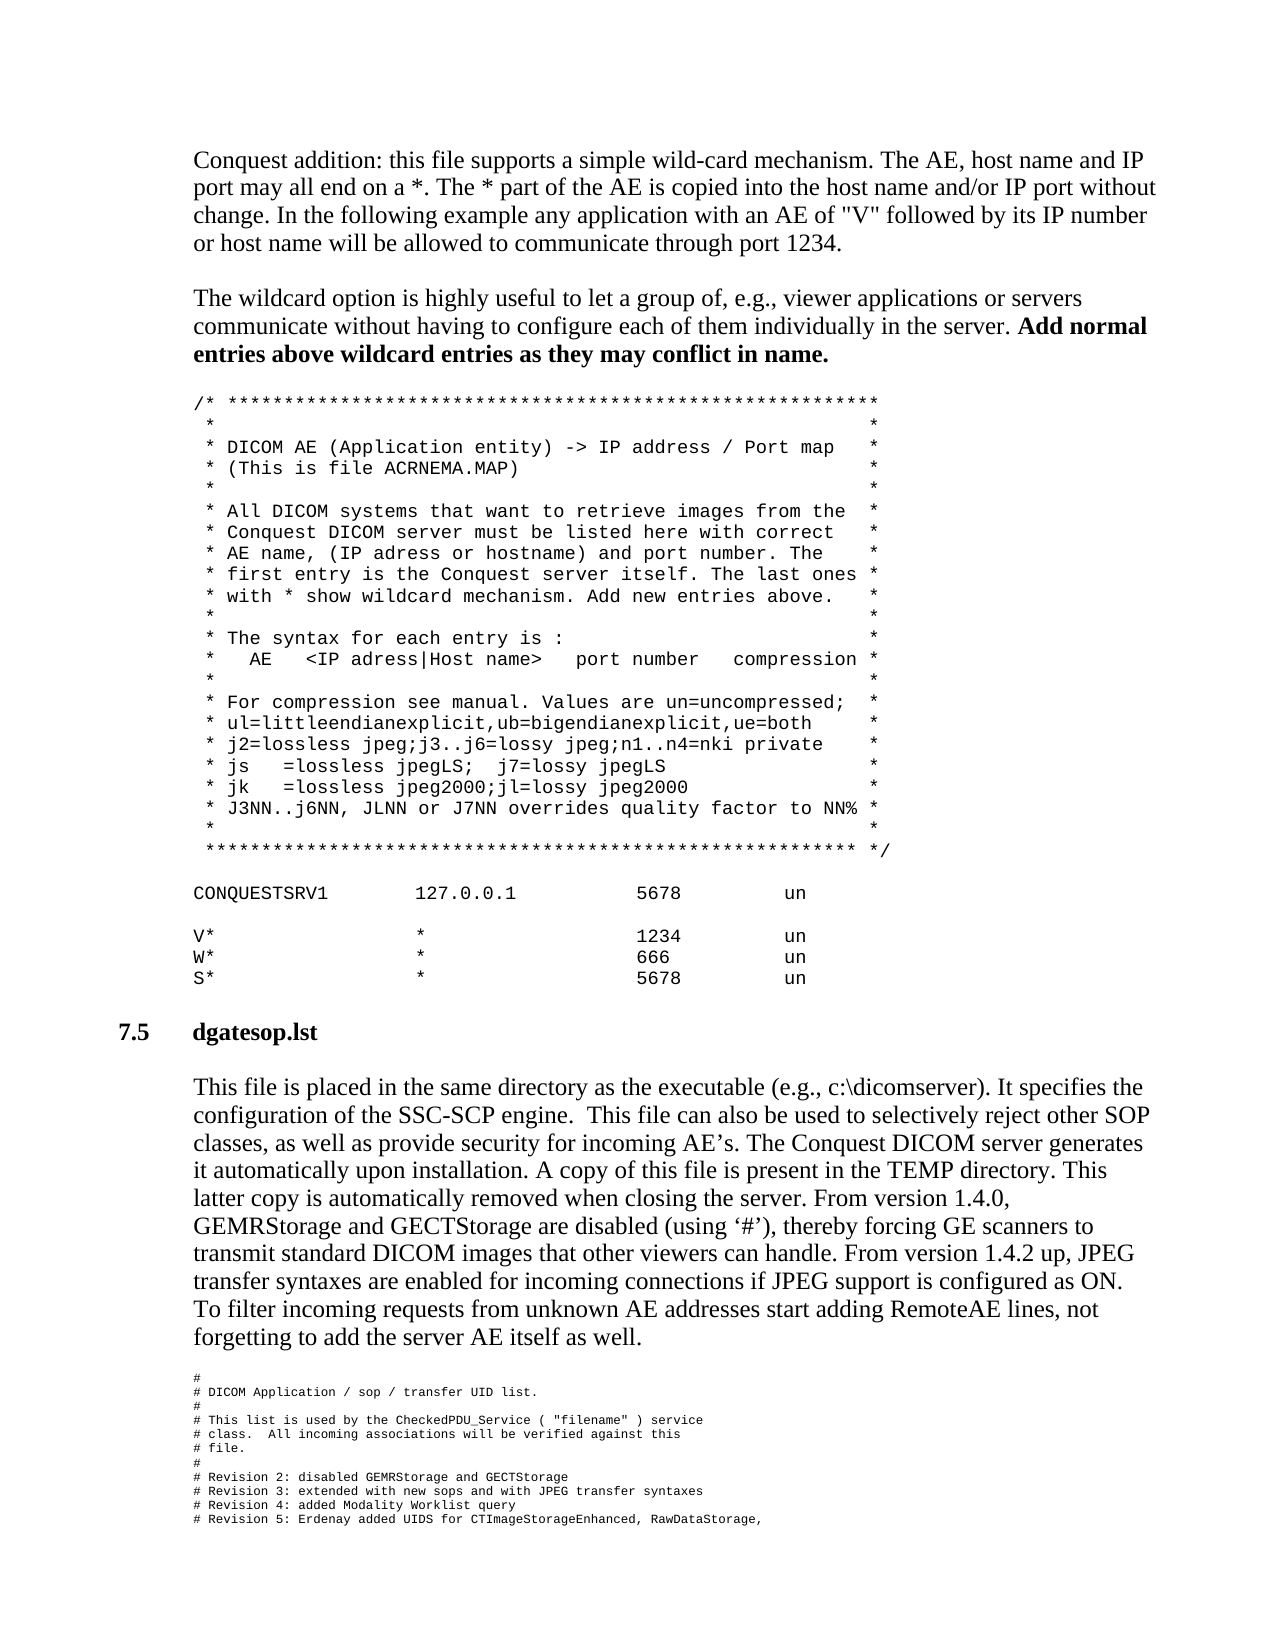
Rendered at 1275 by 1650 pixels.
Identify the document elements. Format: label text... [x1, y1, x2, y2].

text CONQUESTSRV1 127.0.0.1 5678 un [193, 884, 1157, 905]
text # [193, 1457, 1157, 1471]
text Conquest addition: this file supports a simple wild-card mechanism. The AE, host name and IP port may all end on a *. The * part of the AE is copied into the host name and/or IP port without change. In the following example any application with an AE of "V" followed by its IP number or host name will be allowed to communicate through port 1234. [193, 146, 1157, 257]
text * J3NN..j6NN, JLNN or J7NN overrides quality factor to NN% * [193, 799, 1157, 820]
text * (This is file ACRNEMA.MAP) * [193, 459, 1157, 480]
text * * [193, 820, 1157, 841]
text /* ********************************************************** [193, 395, 1157, 416]
text * Conquest DICOM server must be listed here with correct * [193, 523, 1157, 544]
text The wildcard option is highly useful to let a group of, e.g., viewer applications or servers communicate without having to configure each of them individually in the server. Add normal entries above wildcard entries as they may conflict in name. [193, 284, 1157, 367]
text * j2=lossless jpeg;j3..j6=lossy jpeg;n1..n4=nki private * [193, 735, 1157, 756]
text This file is placed in the same directory as the executable (e.g., c:\dicomserver). It specifies the configuration of the SSC-SCP engine. This file can also be used to selectively reject other SOP classes, as well as provide security for incoming AE’s. The Conquest DICOM server generates it automatically upon installation. A copy of this file is present in the TEMP directory. This latter copy is automatically removed when closing the server. From version 1.4.0, GEMRStorage and GECTStorage are disabled (using ‘#’), thereby forcing GE scanners to transmit standard DICOM images that other viewers can handle. From version 1.4.2 up, JPEG transfer syntaxes are enabled for incoming connections if JPEG support is configured as ON. To filter incoming requests from unknown AE addresses start adding RemoteAE lines, not forgetting to add the server AE itself as well. [193, 1073, 1157, 1350]
text W* * 666 un [193, 948, 1157, 969]
text * AE <IP adress|Host name> port number compression * [193, 650, 1157, 671]
text # file. [193, 1442, 1157, 1457]
text # Revision 5: Erdenay added UIDS for CTImageStorageEnhanced, RawDataStorage, [193, 1513, 1157, 1527]
text # Revision 2: disabled GEMRStorage and GECTStorage [193, 1471, 1157, 1485]
text * * [193, 671, 1157, 693]
text * jk =lossless jpeg2000;jl=lossy jpeg2000 * [193, 778, 1157, 799]
text * DICOM AE (Application entity) -> IP address / Port map * [193, 438, 1157, 459]
text # DICOM Application / sop / transfer UID list. [193, 1386, 1157, 1400]
text # [193, 1372, 1157, 1386]
text # [193, 1400, 1157, 1414]
text # Revision 4: added Modality Worklist query [193, 1499, 1157, 1513]
text * js =lossless jpegLS; j7=lossy jpegLS * [193, 756, 1157, 778]
text * AE name, (IP adress or hostname) and port number. The * [193, 544, 1157, 565]
text # class. All incoming associations will be verified against this [193, 1428, 1157, 1442]
text # Revision 3: extended with new sops and with JPEG transfer syntaxes [193, 1485, 1157, 1499]
text # This list is used by the CheckedPDU_Service ( "filename" ) service [193, 1414, 1157, 1428]
text V* * 1234 un [193, 926, 1157, 948]
text * ul=littleendianexplicit,ub=bigendianexplicit,ue=both * [193, 714, 1157, 735]
text S* * 5678 un [193, 969, 1157, 990]
text * The syntax for each entry is : * [193, 629, 1157, 650]
text * * [193, 416, 1157, 438]
text ********************************************************** */ [193, 841, 1157, 863]
text * * [193, 480, 1157, 501]
text * For compression see manual. Values are un=uncompressed; * [193, 693, 1157, 714]
text * All DICOM systems that want to retrieve images from the * [193, 501, 1157, 523]
text * * [193, 608, 1157, 629]
text 7.5 dgatesop.lst [118, 1018, 1157, 1046]
text * with * show wildcard mechanism. Add new entries above. * [193, 586, 1157, 608]
text * first entry is the Conquest server itself. The last ones * [193, 565, 1157, 586]
